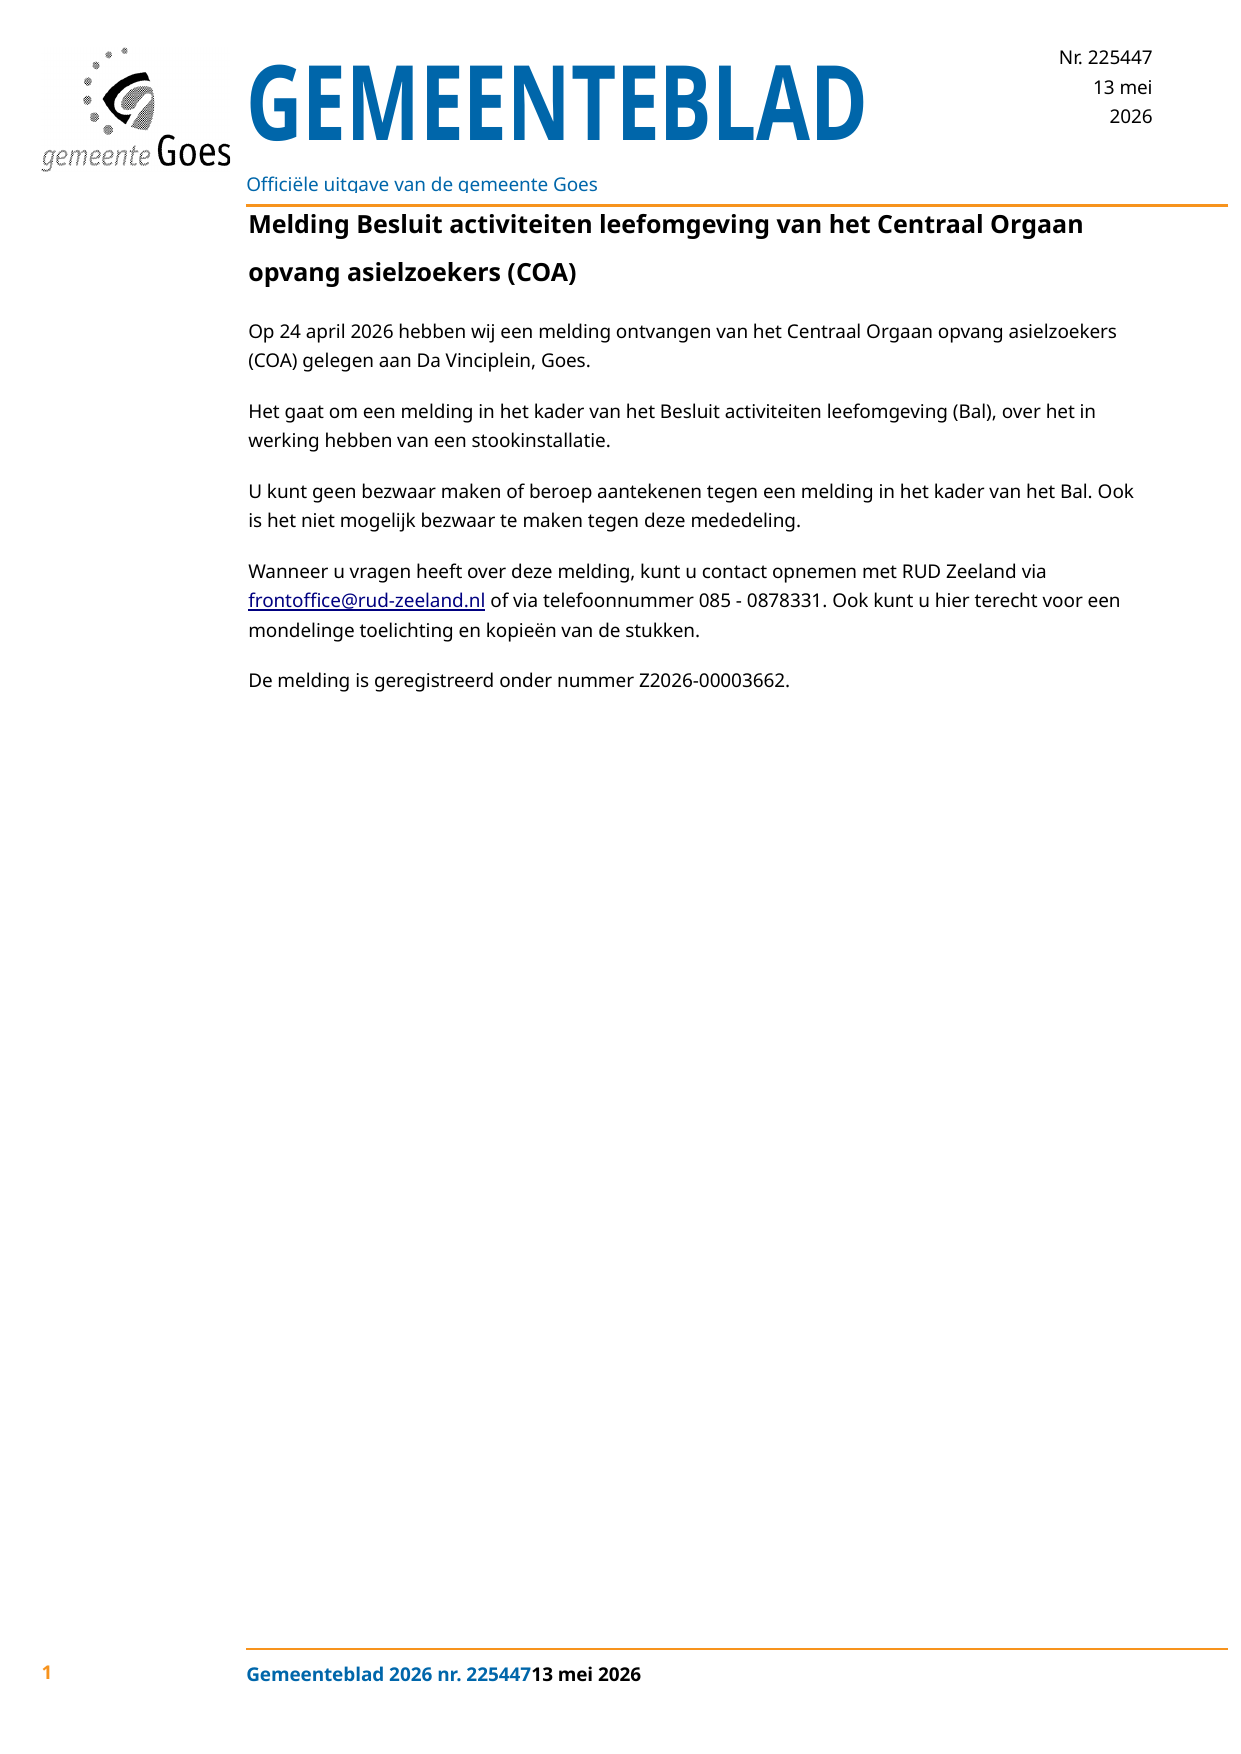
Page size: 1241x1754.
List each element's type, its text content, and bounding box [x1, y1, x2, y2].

picture [41, 47, 231, 172]
text Melding Besluit activiteiten leefomgeving van het Centraal Orgaan opvang asielzoekers (COA) [248, 207, 1152, 288]
text Wanneer u vragen heeft over deze melding, kunt u contact opnemen met RUD Zeeland via frontoffice@rud-zeeland.nl of via telefoonnummer 085 - 0878331. Ook kunt u hier terecht voor een mondelinge toelichting en kopieën van de stukken. [248, 558, 1152, 643]
text Het gaat om een melding in het kader van het Besluit activiteiten leefomgeving (Bal), over het in werking hebben van een stookinstallatie. [248, 398, 1152, 453]
text U kunt geen bezwaar maken of beroep aantekenen tegen een melding in het kader van het Bal. Ook is het niet mogelijk bezwaar te maken tegen deze mededeling. [248, 478, 1152, 533]
text De melding is geregistreerd onder nummer Z2026-00003662. [248, 667, 1152, 693]
text Op 24 april 2026 hebben wij een melding ontvangen van het Centraal Orgaan opvang asielzoekers (COA) gelegen aan Da Vinciplein, Goes. [248, 318, 1152, 373]
